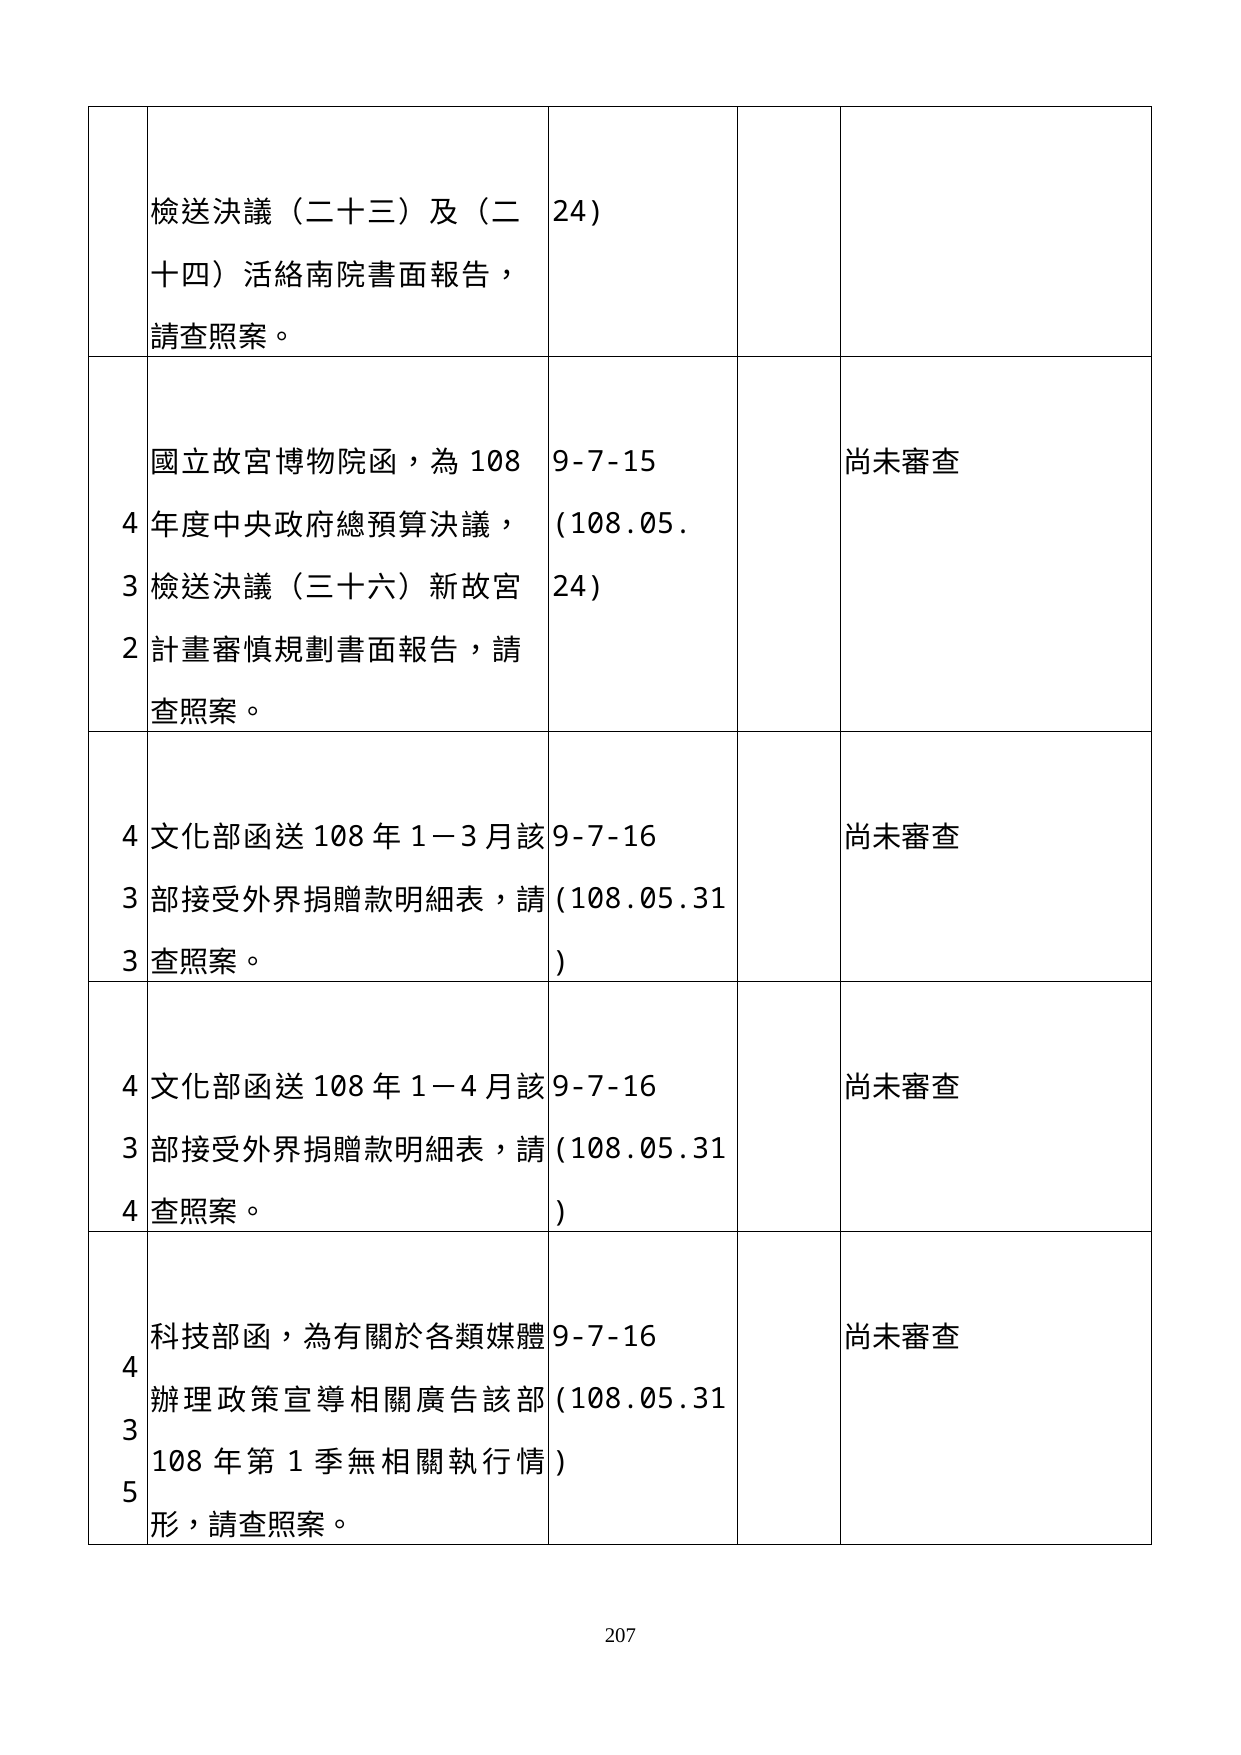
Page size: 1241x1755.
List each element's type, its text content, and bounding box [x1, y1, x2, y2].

table_cell [738, 982, 840, 1231]
table_cell 尚未審查 [841, 1232, 1151, 1543]
table_cell 文化部函送108年1－3月該部接受外界捐贈款明細表，請查照案。 [148, 732, 548, 981]
table_cell [738, 107, 840, 356]
table_cell 尚未審查 [841, 732, 1151, 981]
table_cell 9-7-16 (108.05.31) [549, 982, 737, 1231]
table_cell 檢送決議（二十三）及（二十四）活絡南院書面報告，請查照案。 [148, 107, 548, 356]
table_cell [738, 732, 840, 981]
table_cell [89, 357, 147, 731]
table_cell 科技部函，為有關於各類媒體辦理政策宣導相關廣告該部108年第1季無相關執行情形，請查照案。 [148, 1232, 548, 1543]
table_cell [89, 732, 147, 981]
table_cell 尚未審查 [841, 982, 1151, 1231]
table_cell 文化部函送108年1－4月該部接受外界捐贈款明細表，請查照案。 [148, 982, 548, 1231]
table_cell 9-7-16 (108.05.31) [549, 1232, 737, 1543]
table_cell 尚未審查 [841, 357, 1151, 731]
table_cell [738, 357, 840, 731]
table_cell [738, 1232, 840, 1543]
table_cell 24) [549, 107, 737, 356]
table_cell 9-7-15 (108.05.24) [549, 357, 737, 731]
table_cell [841, 107, 1151, 356]
table_cell [89, 1232, 147, 1543]
table_cell 9-7-16 (108.05.31) [549, 732, 737, 981]
table_cell 國立故宮博物院函，為108年度中央政府總預算決議，檢送決議（三十六）新故宮計畫審慎規劃書面報告，請查照案。 [148, 357, 548, 731]
table_cell [89, 107, 147, 356]
table_cell [89, 982, 147, 1231]
